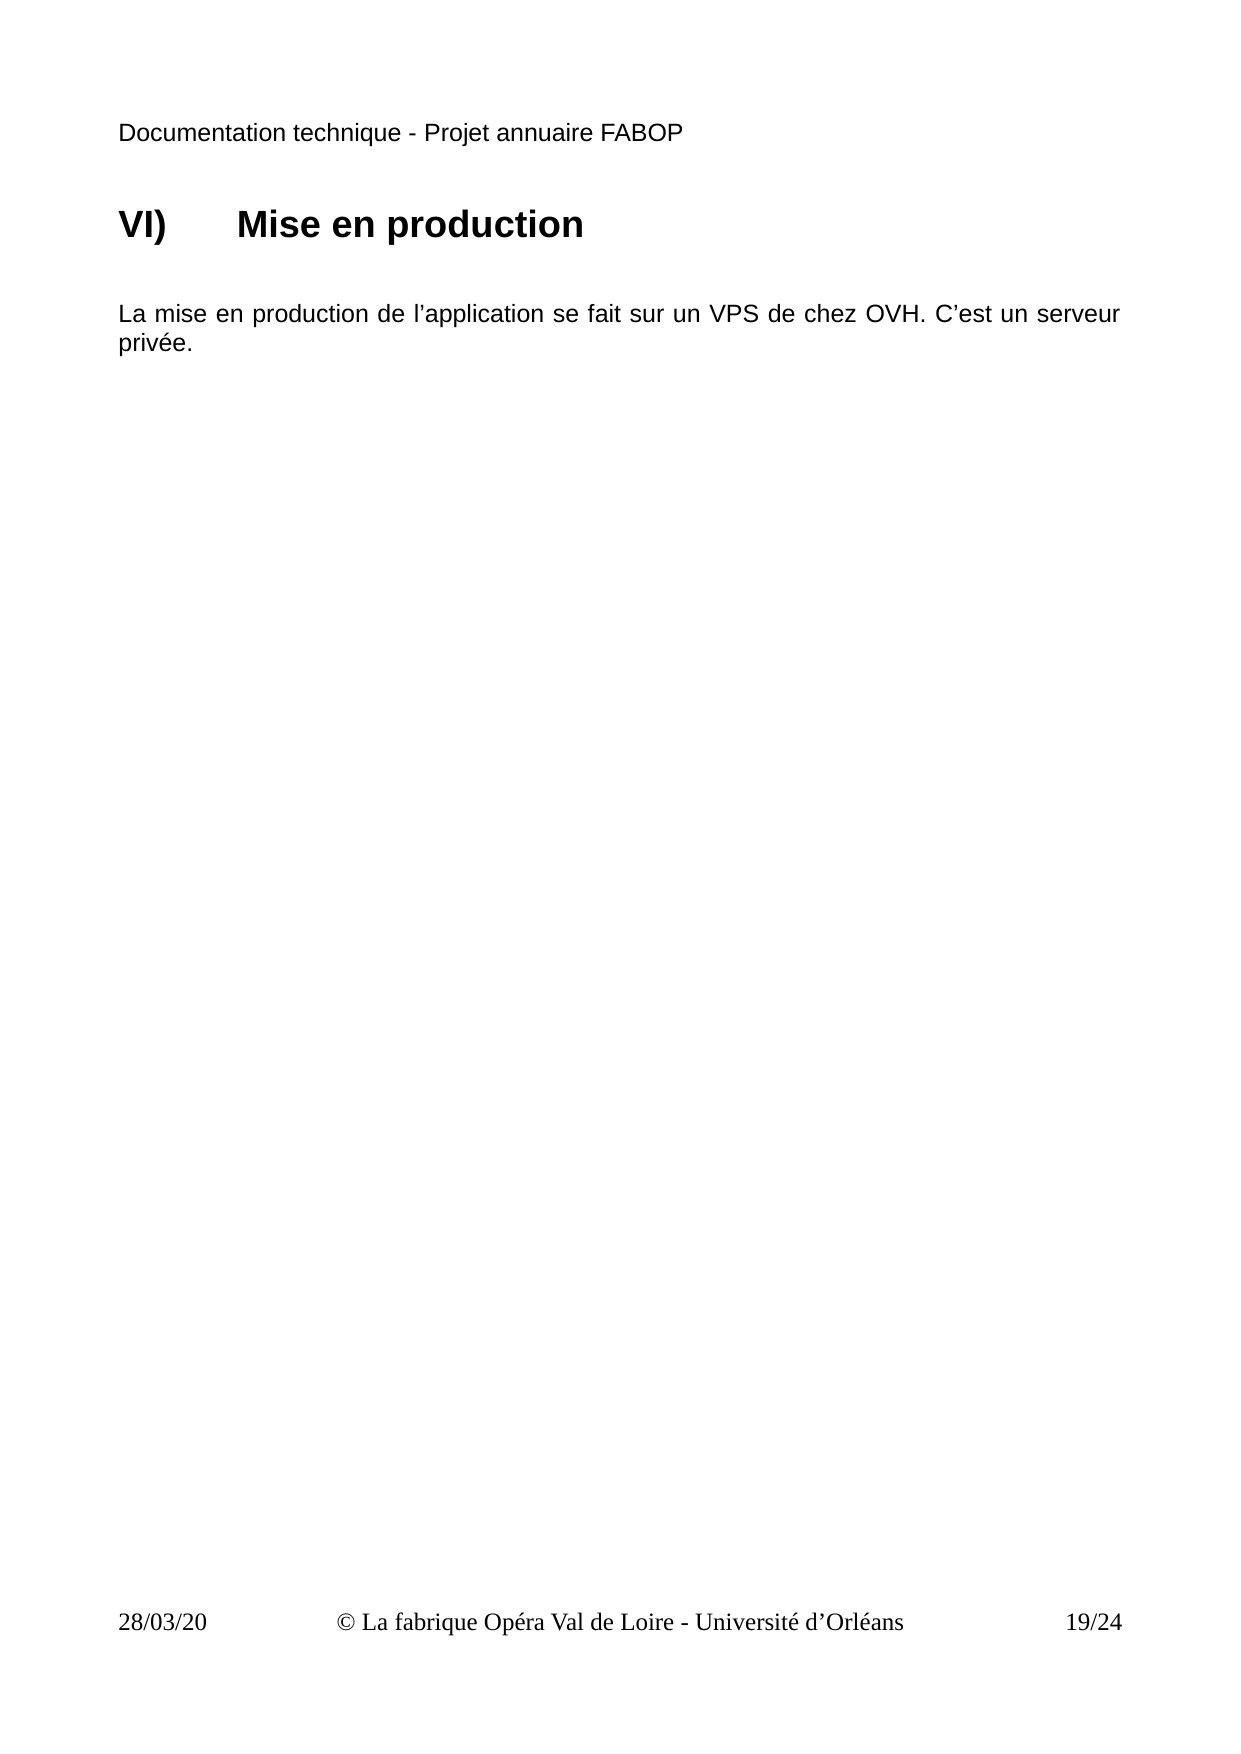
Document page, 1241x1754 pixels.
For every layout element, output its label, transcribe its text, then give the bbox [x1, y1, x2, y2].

subtitle Mise en production [118, 201, 1122, 245]
text La mise en production de l’application se fait sur un VPS de chez OVH. C’est un serveur privée. [118, 299, 1122, 356]
